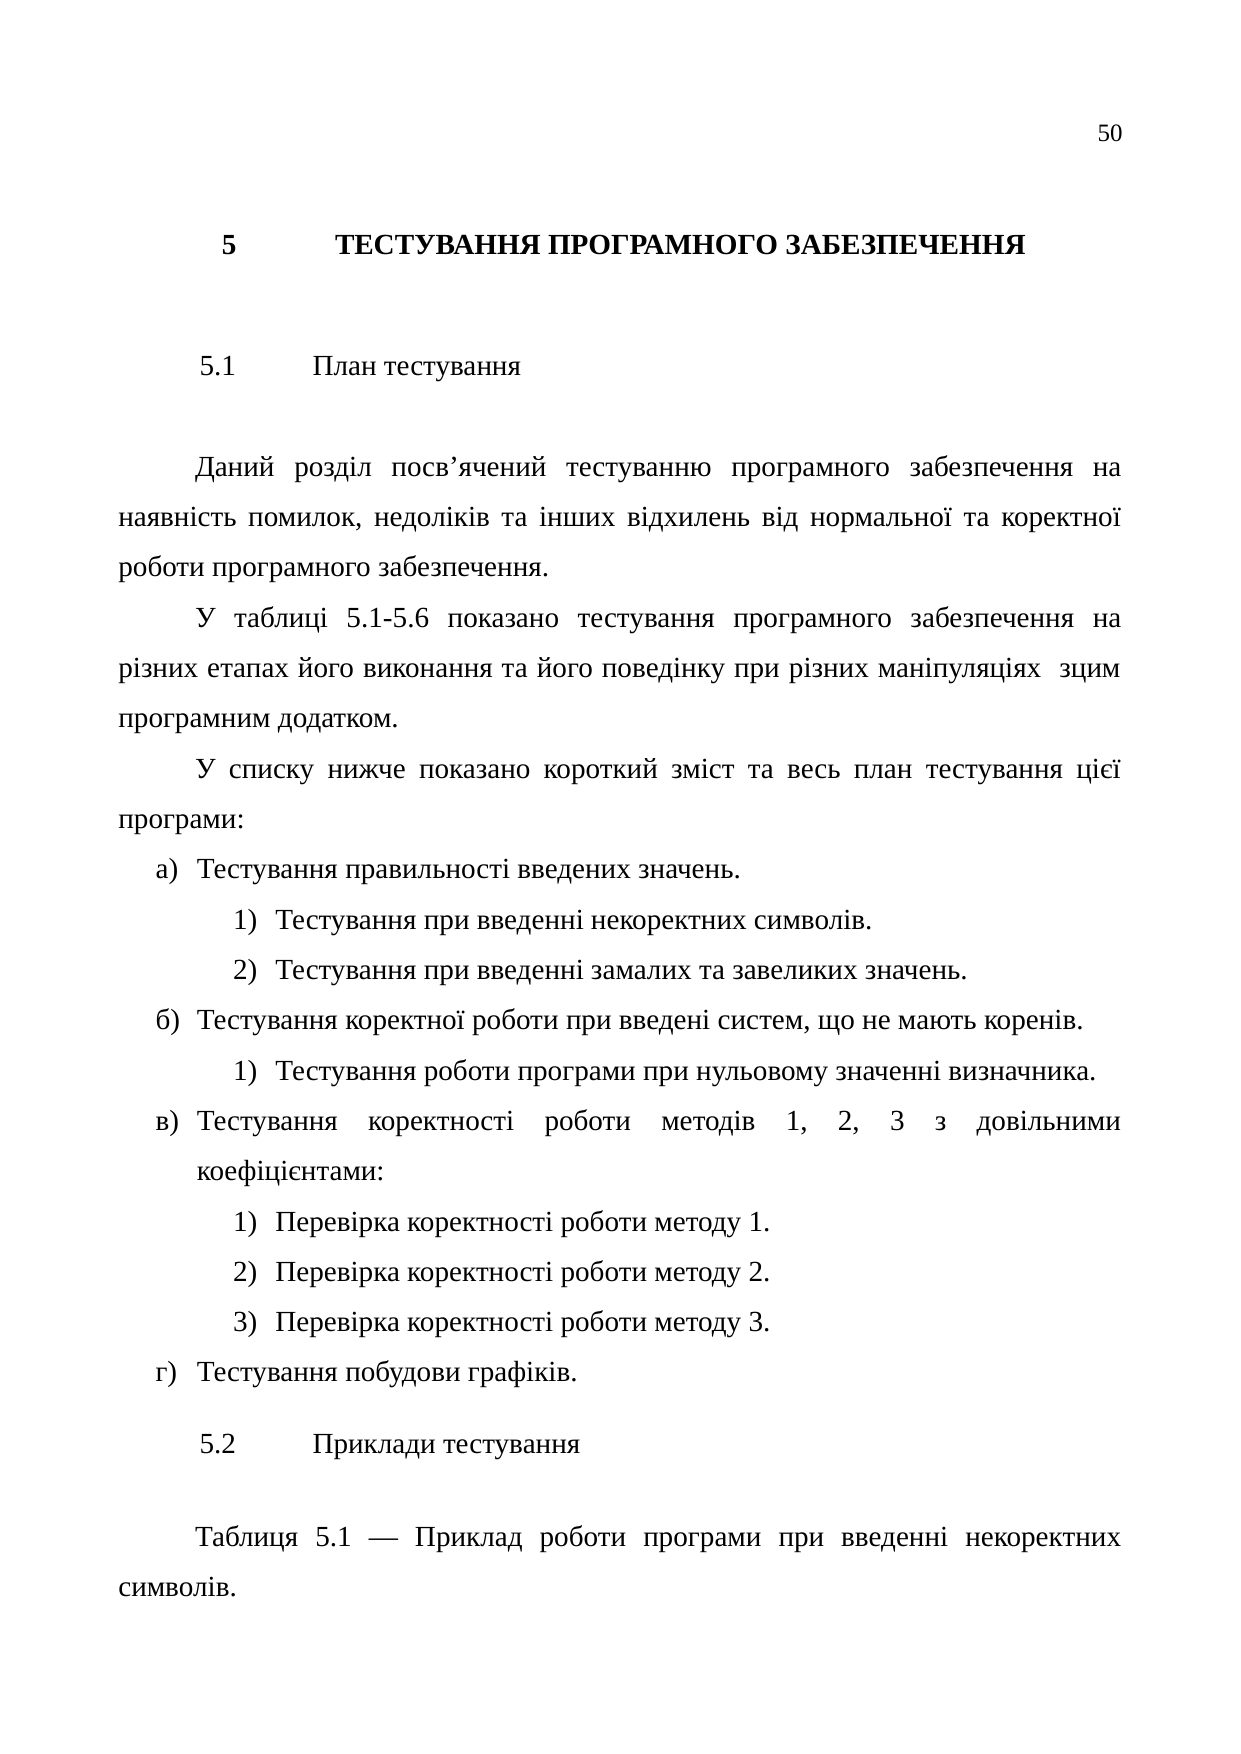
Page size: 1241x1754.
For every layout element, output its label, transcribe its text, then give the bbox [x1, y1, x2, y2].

list Перевірка коректності роботи методу 3. [257, 1304, 1122, 1338]
list Тестування побудови графіків. [155, 1354, 1122, 1388]
list Тестування при введенні некоректних символів. [257, 902, 1122, 935]
text У таблиці 5.1-5.6 показано тестування програмного забезпечення на різних етапах його виконання та його поведінку при різних маніпуляціях зцим програмним додатком. [118, 600, 1122, 734]
list Тестування правильності введених значень. [155, 851, 1122, 885]
text Даний розділ посв’ячений тестуванню програмного забезпечення на наявність помилок, недоліків та інших відхилень від нормальної та коректної роботи програмного забезпечення. [118, 449, 1122, 583]
list Тестування коректності роботи методів 1, 2, 3 з довільними коефіцієнтами: [155, 1103, 1122, 1187]
list Тестування коректної роботи при введені систем, що не мають коренів. [155, 1002, 1122, 1036]
text У списку нижче показано короткий зміст та весь план тестування цієї програми: [118, 751, 1122, 835]
list Перевірка коректності роботи методу 1. [257, 1204, 1122, 1237]
subtitle Приклади тестування [192, 1426, 1122, 1459]
list Тестування при введенні замалих та завеликих значень. [257, 952, 1122, 986]
subtitle ТЕСТУВАННЯ ПРОГРАМНОГО ЗАБЕЗПЕЧЕННЯ [118, 227, 1122, 260]
list Перевірка коректності роботи методу 2. [257, 1254, 1122, 1287]
text Таблиця 5.1 — Приклад роботи програми при введенні некоректних символів. [118, 1519, 1122, 1603]
list Тестування роботи програми при нульовому значенні визначника. [257, 1053, 1122, 1086]
subtitle План тестування [192, 348, 1122, 382]
